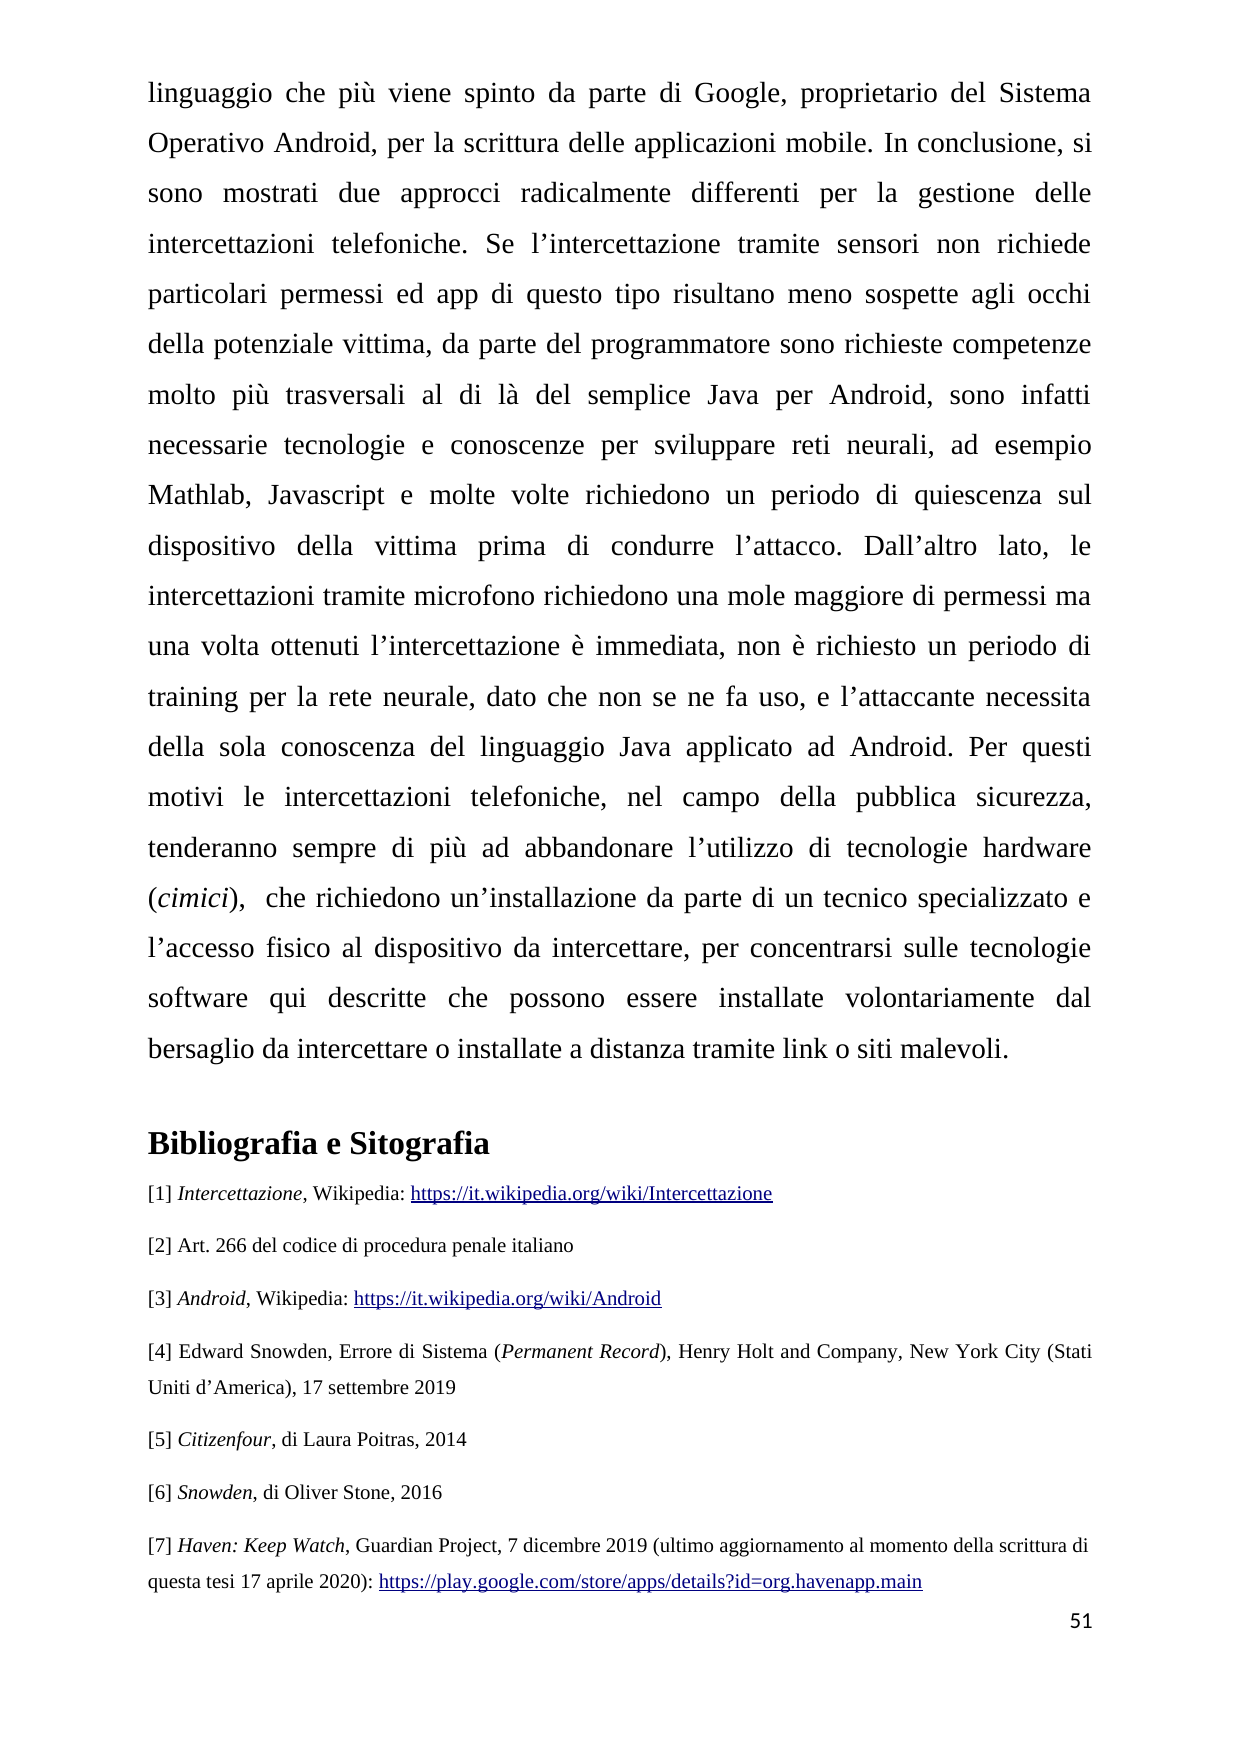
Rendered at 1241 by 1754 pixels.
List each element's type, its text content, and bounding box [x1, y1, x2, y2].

text [1] Intercettazione, Wikipedia: https://it.wikipedia.org/wiki/Intercettazione [148, 1180, 1092, 1204]
text [7] Haven: Keep Watch, Guardian Project, 7 dicembre 2019 (ultimo aggiornamento al momento della scrittura di questa tesi 17 aprile 2020): https://play.google.com/store/apps/details?id=org.havenapp.main [148, 1533, 1092, 1593]
text [4] Edward Snowden, Errore di Sistema (Permanent Record), Henry Holt and Company, New York City (Stati Uniti d’America), 17 settembre 2019 [148, 1338, 1092, 1399]
text linguaggio che più viene spinto da parte di Google, proprietario del Sistema Operativo Android, per la scrittura delle applicazioni mobile. In conclusione, si sono mostrati due approcci radicalmente differenti per la gestione delle intercettazioni telefoniche. Se l’intercettazione tramite sensori non richiede particolari permessi ed app di questo tipo risultano meno sospette agli occhi della potenziale vittima, da parte del programmatore sono richieste competenze molto più trasversali al di là del semplice Java per Android, sono infatti necessarie tecnologie e conoscenze per sviluppare reti neurali, ad esempio Mathlab, Javascript e molte volte richiedono un periodo di quiescenza sul dispositivo della vittima prima di condurre l’attacco. Dall’altro lato, le intercettazioni tramite microfono richiedono una mole maggiore di permessi ma una volta ottenuti l’intercettazione è immediata, non è richiesto un periodo di training per la rete neurale, dato che non se ne fa uso, e l’attaccante necessita della sola conoscenza del linguaggio Java applicato ad Android. Per questi motivi le intercettazioni telefoniche, nel campo della pubblica sicurezza, tenderanno sempre di più ad abbandonare l’utilizzo di tecnologie hardware (cimici), che richiedono un’installazione da parte di un tecnico specializzato e l’accesso fisico al dispositivo da intercettare, per concentrarsi sulle tecnologie software qui descritte che possono essere installate volontariamente dal bersaglio da intercettare o installate a distanza tramite link o siti malevoli. [148, 75, 1092, 1064]
text [3] Android, Wikipedia: https://it.wikipedia.org/wiki/Android [148, 1286, 1092, 1310]
text [2] Art. 266 del codice di procedura penale italiano [148, 1233, 1092, 1257]
text [6] Snowden, di Oliver Stone, 2016 [148, 1480, 1092, 1504]
text [5] Citizenfour, di Laura Poitras, 2014 [148, 1427, 1092, 1451]
subtitle Bibliografia e Sitografia [148, 1123, 1092, 1161]
